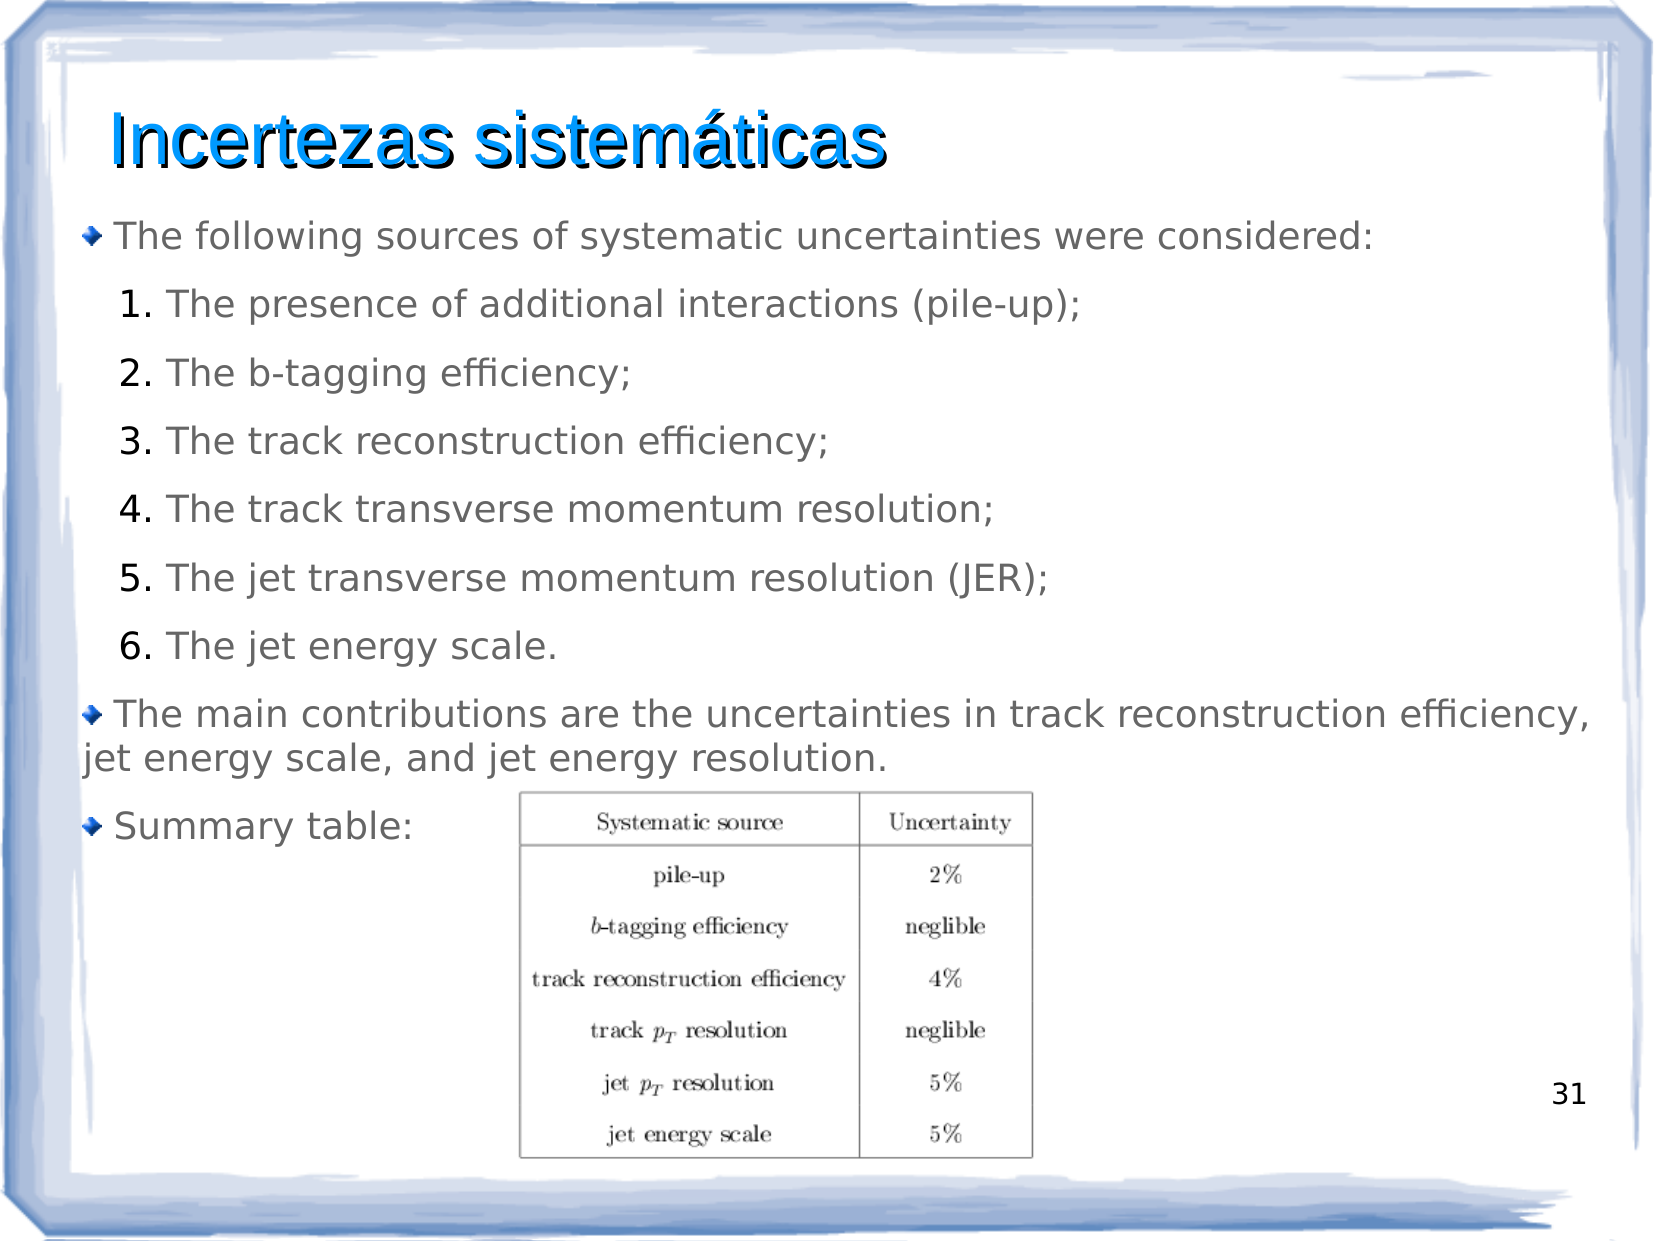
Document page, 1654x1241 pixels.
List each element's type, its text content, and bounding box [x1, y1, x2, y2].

picture [0, 0, 1654, 1241]
title Incertezas sistemáticas [107, 65, 1491, 212]
text_box The following sources of systematic uncertainties were considered: The presence of additional interactions (pile-up); The b-tagging efficiency; The track reconstruction efficiency; The track transverse momentum resolution; The jet transverse momentum resolution (JER); The jet energy scale. The main contributions are the uncertainties in track reconstruction efficiency, jet energy scale, and jet energy resolution. Summary table: [68, 207, 1653, 1130]
